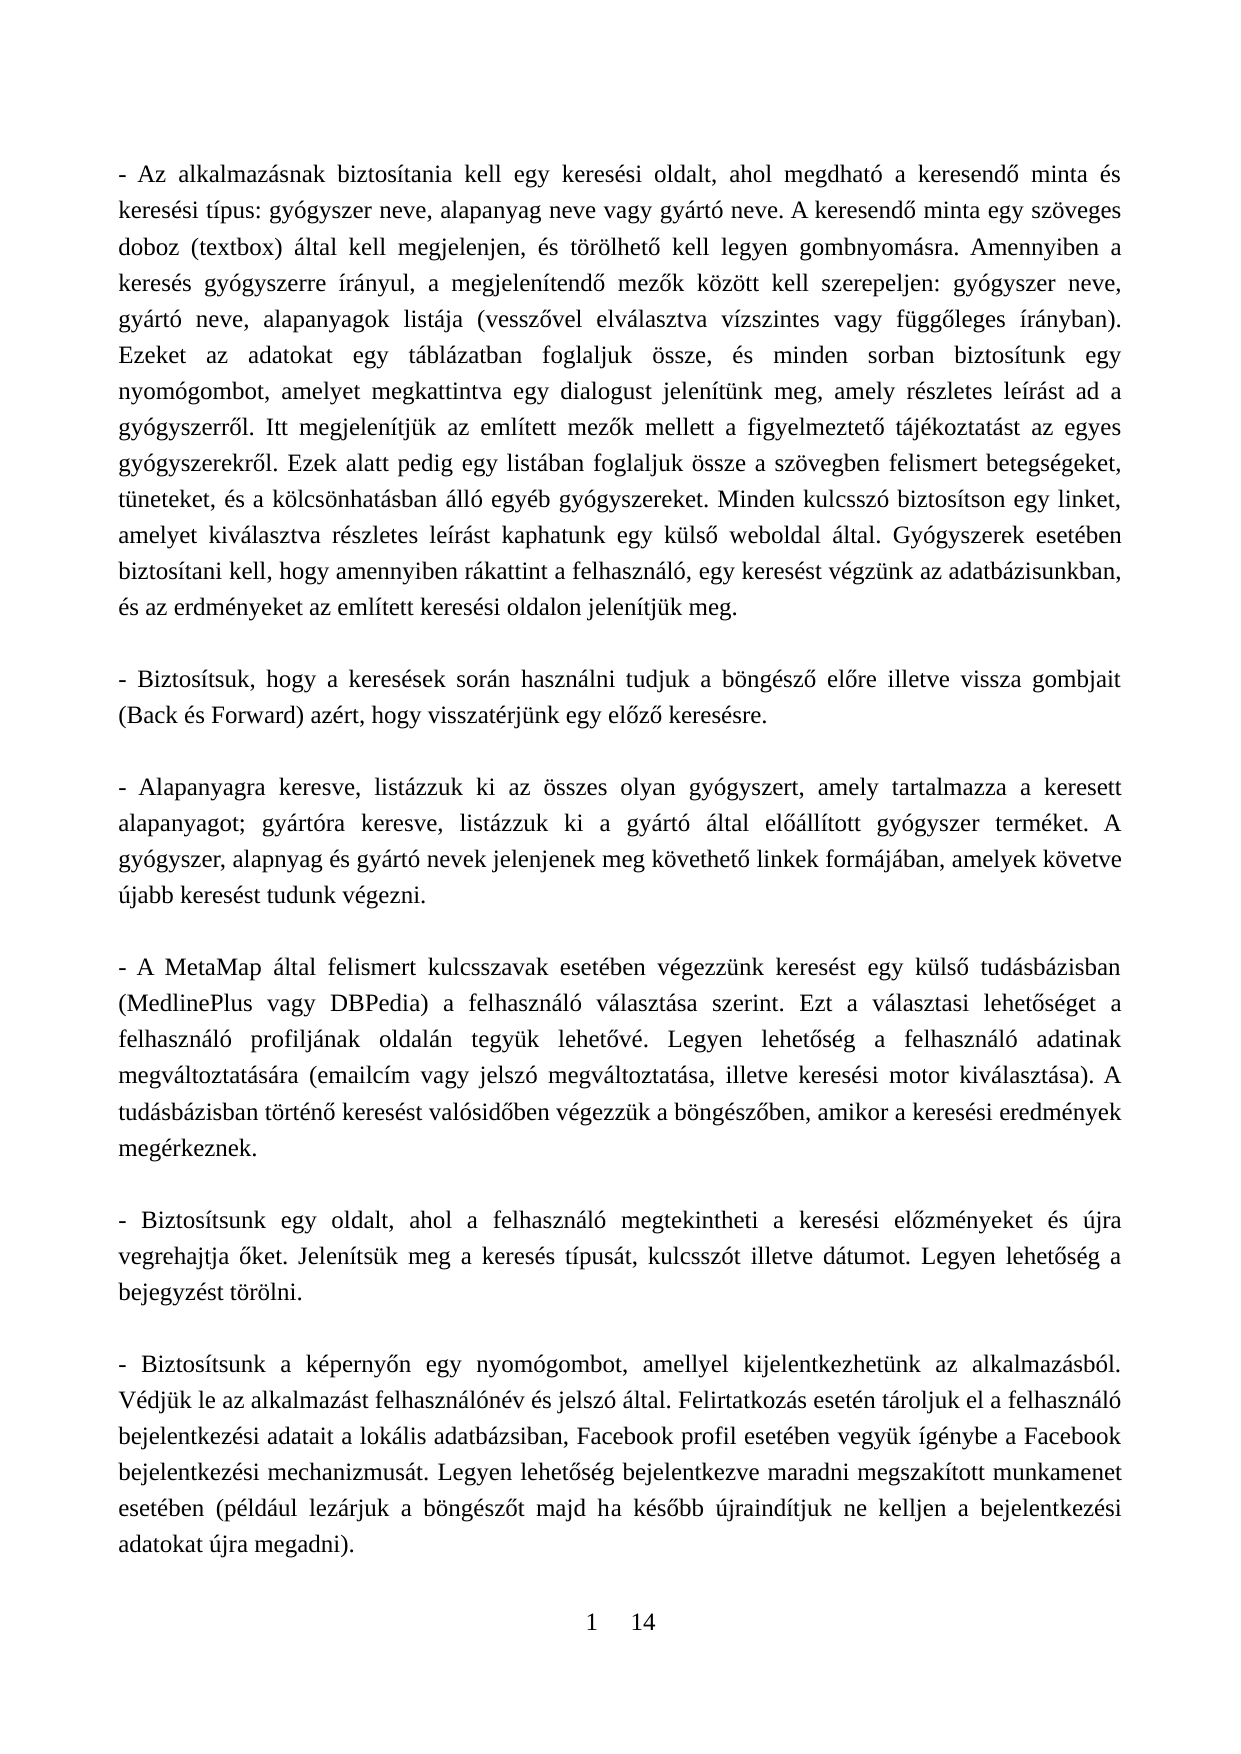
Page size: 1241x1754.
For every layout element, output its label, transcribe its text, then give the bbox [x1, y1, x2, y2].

subtitle - Biztosítsunk egy oldalt, ahol a felhasználó megtekintheti a keresési előzményeket és újra vegrehajtja őket. Jelenítsük meg a keresés típusát, kulcsszót illetve dátumot. Legyen lehetőség a bejegyzést törölni. [118, 1199, 1122, 1307]
subtitle - Biztosítsuk, hogy a keresések során használni tudjuk a böngésző előre illetve vissza gombjait (Back és Forward) azért, hogy visszatérjünk egy előző keresésre. [118, 659, 1122, 731]
subtitle - Biztosítsunk a képernyőn egy nyomógombot, amellyel kijelentkezhetünk az alkalmazásból. Védjük le az alkalmazást felhasználónév és jelszó által. Felirtatkozás esetén tároljuk el a felhasználó bejelentkezési adatait a lokális adatbázsiban, Facebook profil esetében vegyük ígénybe a Facebook bejelentkezési mechanizmusát. Legyen lehetőség bejelentkezve maradni megszakított munkamenet esetében (például lezárjuk a böngészőt majd ha később újraindítjuk ne kelljen a bejelentkezési adatokat újra megadni). [118, 1343, 1122, 1560]
subtitle - A MetaMap által felismert kulcsszavak esetében végezzünk keresést egy külső tudásbázisban (MedlinePlus vagy DBPedia) a felhasználó választása szerint. Ezt a választasi lehetőséget a felhasználó profiljának oldalán tegyük lehetővé. Legyen lehetőség a felhasználó adatinak megváltoztatására (emailcím vagy jelszó megváltoztatása, illetve keresési motor kiválasztása). A tudásbázisban történő keresést valósidőben végezzük a böngészőben, amikor a keresési eredmények megérkeznek. [118, 947, 1122, 1163]
subtitle - Alapanyagra keresve, listázzuk ki az összes olyan gyógyszert, amely tartalmazza a keresett alapanyagot; gyártóra keresve, listázzuk ki a gyártó által előállított gyógyszer terméket. A gyógyszer, alapnyag és gyártó nevek jelenjenek meg követhető linkek formájában, amelyek követve újabb keresést tudunk végezni. [118, 767, 1122, 911]
subtitle - Az alkalmazásnak biztosítania kell egy keresési oldalt, ahol megdható a keresendő minta és keresési típus: gyógyszer neve, alapanyag neve vagy gyártó neve. A keresendő minta egy szöveges doboz (textbox) által kell megjelenjen, és törölhető kell legyen gombnyomásra. Amennyiben a keresés gyógyszerre írányul, a megjelenítendő mezők között kell szerepeljen: gyógyszer neve, gyártó neve, alapanyagok listája (vesszővel elválasztva vízszintes vagy függőleges írányban). Ezeket az adatokat egy táblázatban foglaljuk össze, és minden sorban biztosítunk egy nyomógombot, amelyet megkattintva egy dialogust jelenítünk meg, amely részletes leírást ad a gyógyszerről. Itt megjelenítjük az említett mezők mellett a figyelmeztető tájékoztatást az egyes gyógyszerekről. Ezek alatt pedig egy listában foglaljuk össze a szövegben felismert betegségeket, tüneteket, és a kölcsönhatásban álló egyéb gyógyszereket. Minden kulcsszó biztosítson egy linket, amelyet kiválasztva részletes leírást kaphatunk egy külső weboldal által. Gyógyszerek esetében biztosítani kell, hogy amennyiben rákattint a felhasználó, egy keresést végzünk az adatbázisunkban, és az erdményeket az említett keresési oldalon jelenítjük meg. [118, 154, 1122, 623]
